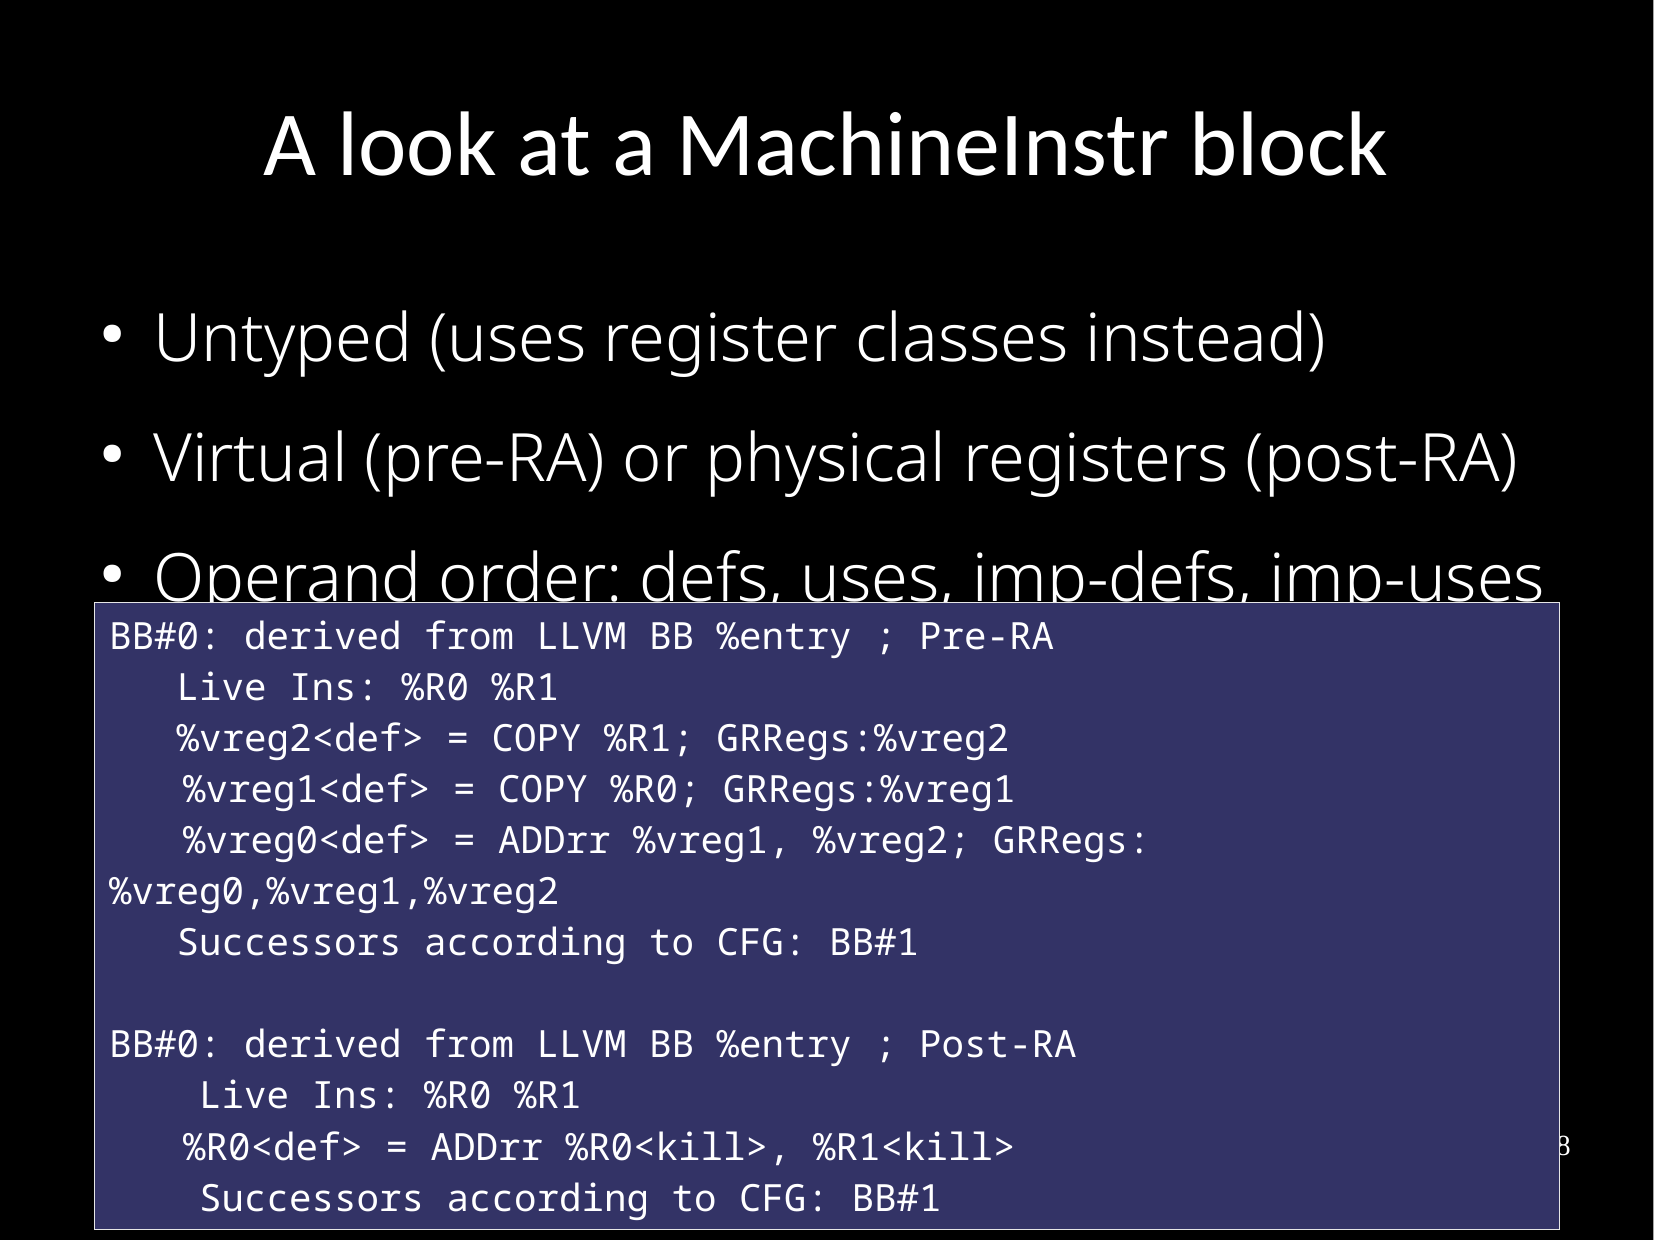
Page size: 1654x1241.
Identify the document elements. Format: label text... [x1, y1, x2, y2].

title A look at a MachineInstr block [82, 49, 1571, 257]
list Untyped (uses register classes instead) Virtual (pre-RA) or physical registers (post-RA) Operand order: defs, uses, imp-defs, imp-uses [82, 290, 1574, 745]
text_box BB#0: derived from LLVM BB %entry ; Pre-RA Live Ins: %R0 %R1 %vreg2<def> = COPY %R1; GRRegs:%vreg2 %vreg1<def> = COPY %R0; GRRegs:%vreg1 %vreg0<def> = ADDrr %vreg1, %vreg2; GRRegs:%vreg0,%vreg1,%vreg2 Successors according to CFG: BB#1 BB#0: derived from LLVM BB %entry ; Post-RA Live Ins: %R0 %R1 %R0<def> = ADDrr %R0<kill>, %R1<kill> Successors according to CFG: BB#1 [94, 602, 1560, 1040]
